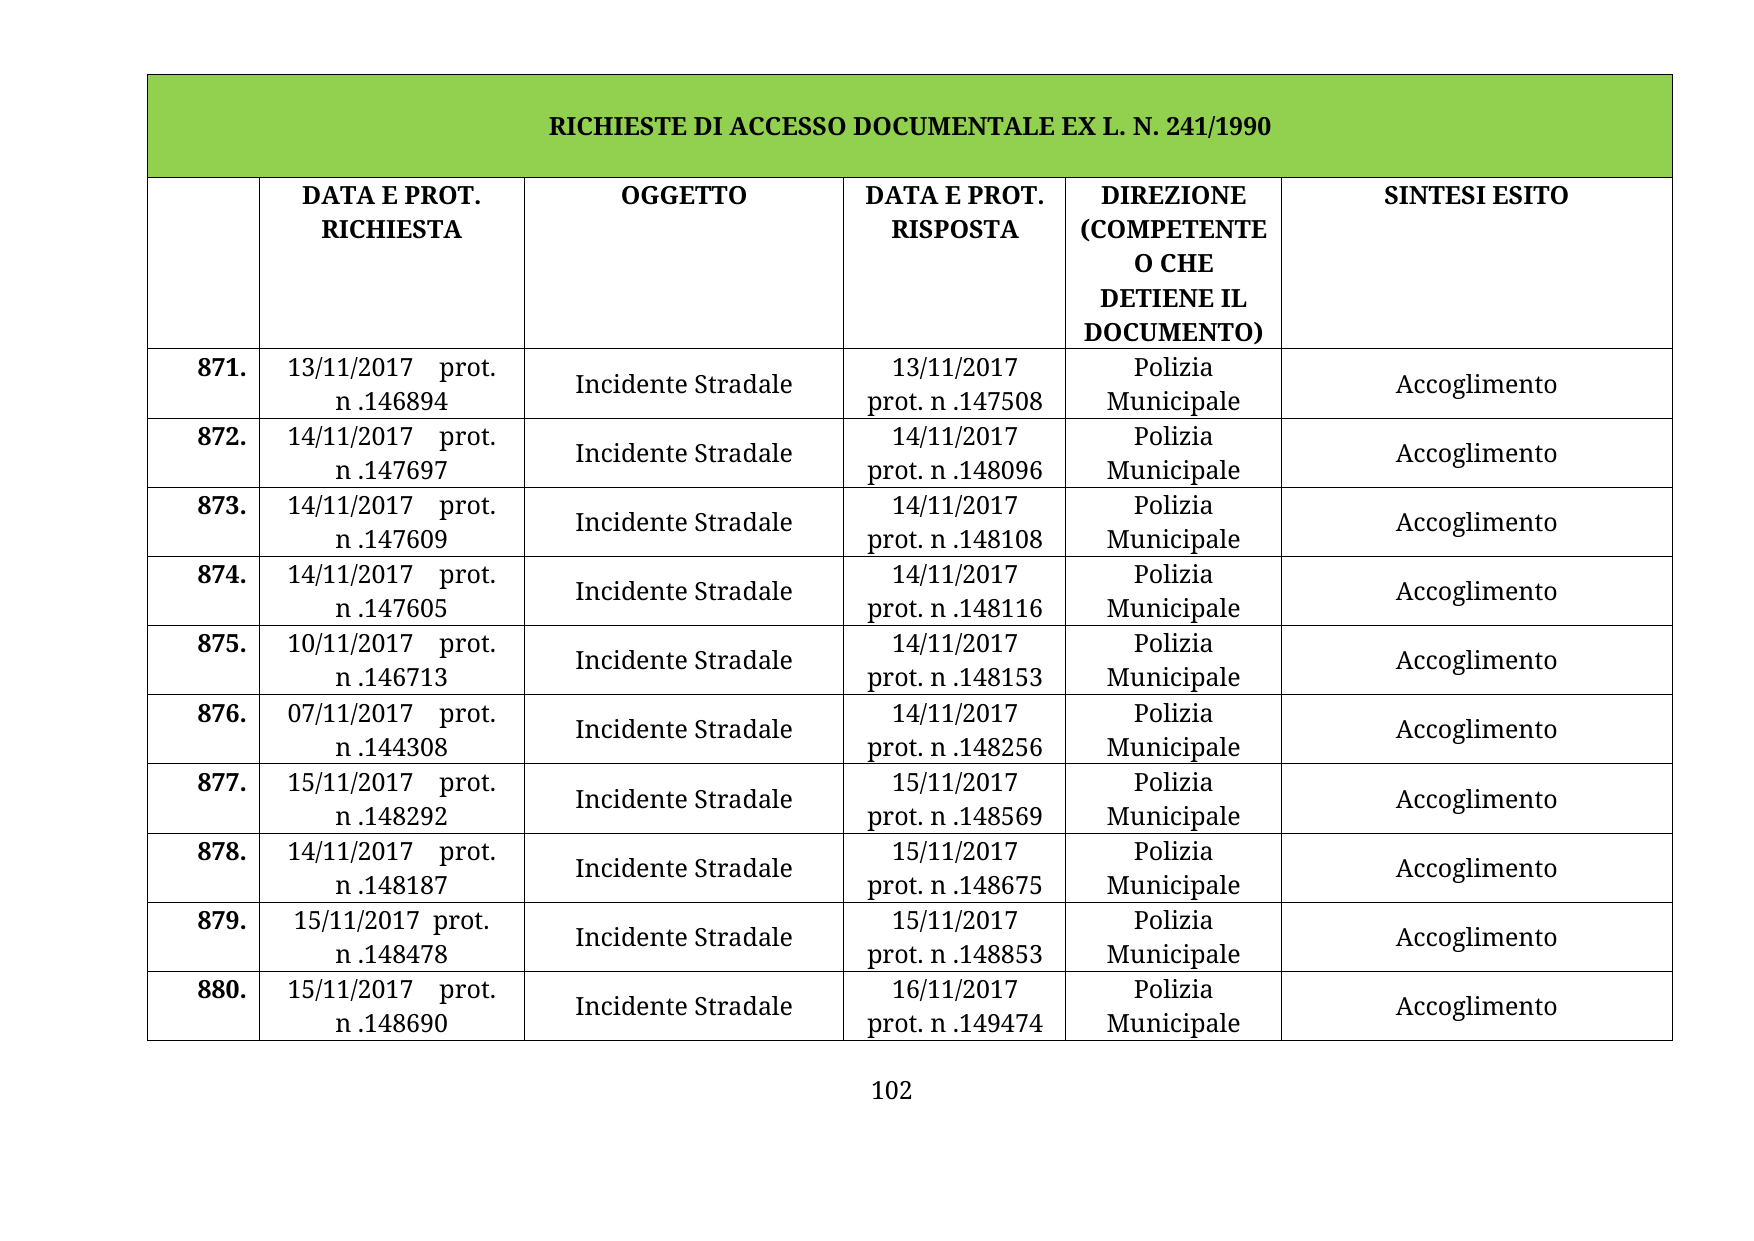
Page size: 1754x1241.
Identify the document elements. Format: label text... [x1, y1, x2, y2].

table_cell [148, 178, 259, 348]
table_cell OGGETTO [525, 178, 843, 348]
table_cell [148, 419, 259, 487]
table_cell [148, 349, 259, 417]
table_cell DATA E PROT. RICHIESTA [260, 178, 524, 348]
table_cell 13/11/2017 prot. n .147508 [844, 349, 1065, 417]
table_cell Polizia Municipale [1066, 419, 1281, 487]
table_cell 14/11/2017 prot. n .148256 [844, 695, 1065, 763]
table_cell 14/11/2017 prot. n .147697 [260, 419, 524, 487]
table_cell [148, 834, 259, 902]
table_cell [148, 626, 259, 694]
table_cell [148, 488, 259, 556]
table_cell Polizia Municipale [1066, 349, 1281, 417]
table_cell Accoglimento [1282, 419, 1672, 487]
table_cell [148, 557, 259, 625]
table_cell 16/11/2017 prot. n .149474 [844, 972, 1065, 1040]
table_cell 07/11/2017 prot. n .144308 [260, 695, 524, 763]
table_header RICHIESTE DI ACCESSO DOCUMENTALE EX L. N. 241/1990 [148, 75, 1672, 177]
table_cell Polizia Municipale [1066, 695, 1281, 763]
table_cell Incidente Stradale [525, 419, 843, 487]
table_cell Accoglimento [1282, 903, 1672, 971]
table_cell 14/11/2017 prot. n .148108 [844, 488, 1065, 556]
table_cell DIREZIONE (COMPETENTE O CHE DETIENE IL DOCUMENTO) [1066, 178, 1281, 348]
table_cell Accoglimento [1282, 488, 1672, 556]
table_cell 14/11/2017 prot. n .148187 [260, 834, 524, 902]
table_cell 14/11/2017 prot. n .148116 [844, 557, 1065, 625]
table_cell Accoglimento [1282, 349, 1672, 417]
table_cell [148, 972, 259, 1040]
table_cell 15/11/2017 prot. n .148569 [844, 764, 1065, 832]
table_cell 14/11/2017 prot. n .148153 [844, 626, 1065, 694]
table_cell Incidente Stradale [525, 626, 843, 694]
table_cell Accoglimento [1282, 557, 1672, 625]
table_cell Polizia Municipale [1066, 834, 1281, 902]
table_cell Incidente Stradale [525, 695, 843, 763]
table_cell 14/11/2017 prot. n .147605 [260, 557, 524, 625]
table_cell [148, 764, 259, 832]
table_cell 15/11/2017 prot. n .148478 [260, 903, 524, 971]
table_cell SINTESI ESITO [1282, 178, 1672, 348]
table_cell Polizia Municipale [1066, 764, 1281, 832]
table_cell 13/11/2017 prot. n .146894 [260, 349, 524, 417]
table_cell Incidente Stradale [525, 972, 843, 1040]
table_cell 15/11/2017 prot. n .148853 [844, 903, 1065, 971]
table_cell Incidente Stradale [525, 764, 843, 832]
table_cell Accoglimento [1282, 764, 1672, 832]
table_cell [148, 695, 259, 763]
table_cell Accoglimento [1282, 626, 1672, 694]
table_cell Polizia Municipale [1066, 488, 1281, 556]
table_cell 15/11/2017 prot. n .148675 [844, 834, 1065, 902]
table_cell 15/11/2017 prot. n .148690 [260, 972, 524, 1040]
table_cell Incidente Stradale [525, 488, 843, 556]
table_cell Polizia Municipale [1066, 626, 1281, 694]
table_cell Accoglimento [1282, 972, 1672, 1040]
table_cell 14/11/2017 prot. n .147609 [260, 488, 524, 556]
table_cell 15/11/2017 prot. n .148292 [260, 764, 524, 832]
table_cell Polizia Municipale [1066, 557, 1281, 625]
table_cell Accoglimento [1282, 695, 1672, 763]
table_cell Incidente Stradale [525, 349, 843, 417]
table_cell Incidente Stradale [525, 903, 843, 971]
table_cell DATA E PROT. RISPOSTA [844, 178, 1065, 348]
table_cell Incidente Stradale [525, 834, 843, 902]
table_cell 10/11/2017 prot. n .146713 [260, 626, 524, 694]
table_cell 14/11/2017 prot. n .148096 [844, 419, 1065, 487]
table_cell Polizia Municipale [1066, 972, 1281, 1040]
table_cell Incidente Stradale [525, 557, 843, 625]
table_cell [148, 903, 259, 971]
table_cell Accoglimento [1282, 834, 1672, 902]
table_cell Polizia Municipale [1066, 903, 1281, 971]
